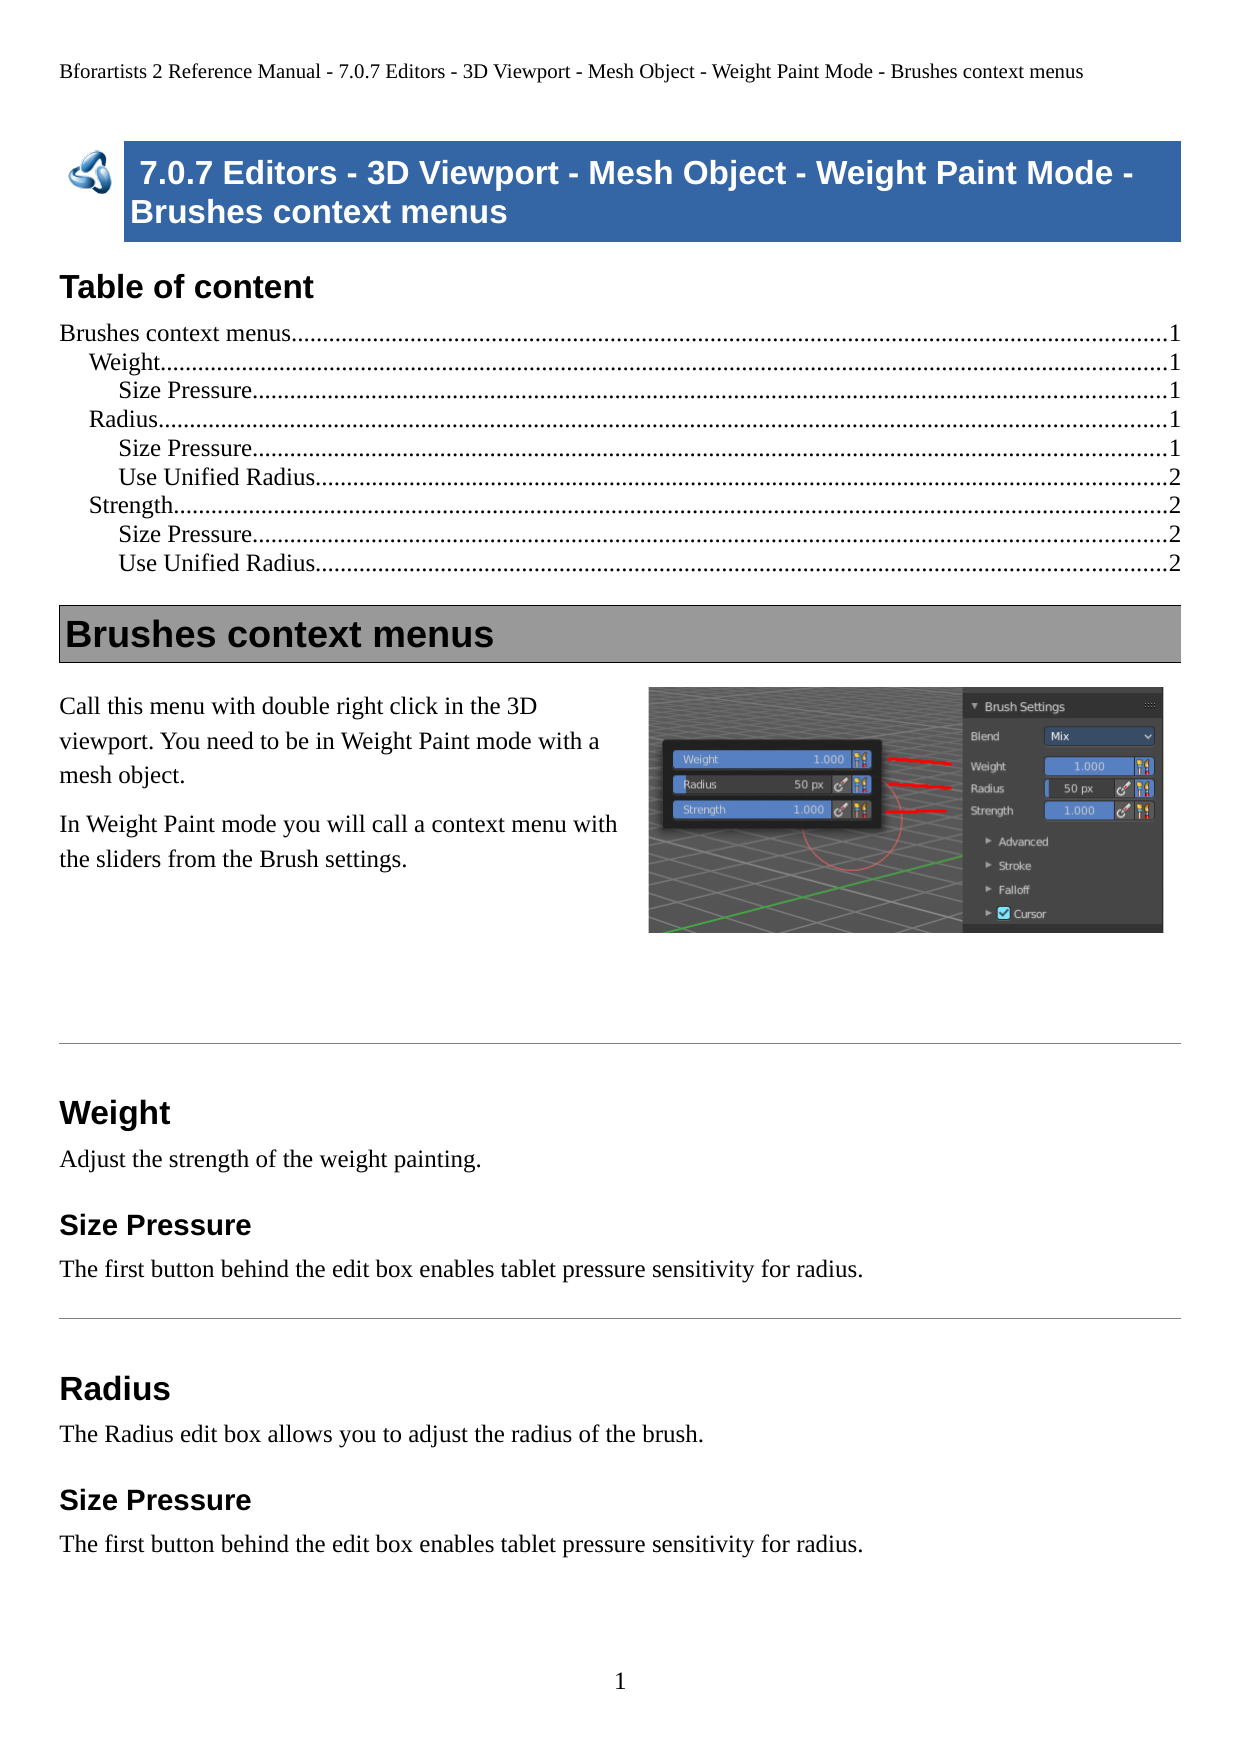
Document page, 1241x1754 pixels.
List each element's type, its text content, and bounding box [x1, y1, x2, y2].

text The first button behind the edit box enables tablet pressure sensitivity for radius. [59, 1254, 1181, 1283]
text Use Unified Radius 2 [118, 462, 1181, 490]
text The first button behind the edit box enables tablet pressure sensitivity for radius. [59, 1529, 1181, 1558]
text Weight 1 [88, 347, 1181, 375]
subtitle Weight [59, 1093, 1181, 1132]
subtitle Size Pressure [59, 1208, 1181, 1242]
text Size Pressure 1 [118, 375, 1181, 404]
text Call this menu with double right click in the 3D viewport. You need to be in Weight Paint mode with a mesh object. [59, 691, 648, 789]
text Size Pressure 1 [118, 433, 1181, 462]
table_header 7.0.7 Editors - 3D Viewport - Mesh Object - Weight Paint Mode - Brushes context menus [124, 141, 1181, 242]
subtitle Radius [59, 1368, 1181, 1407]
picture [648, 687, 1164, 933]
table_header [59, 141, 124, 242]
picture [65, 147, 114, 197]
subtitle Table of content [59, 267, 1181, 305]
text Brushes context menus 1 [59, 318, 1181, 347]
text Use Unified Radius 2 [118, 548, 1181, 577]
text Size Pressure 2 [118, 519, 1181, 548]
table_header Brushes context menus [60, 606, 1181, 662]
text In Weight Paint mode you will call a context menu with the sliders from the Brush settings. [59, 809, 648, 873]
text Strength 2 [88, 490, 1181, 519]
subtitle Size Pressure [59, 1483, 1181, 1517]
text The Radius edit box allows you to adjust the radius of the brush. [59, 1419, 1181, 1448]
text Radius 1 [88, 404, 1181, 433]
text Adjust the strength of the weight painting. [59, 1144, 1181, 1173]
